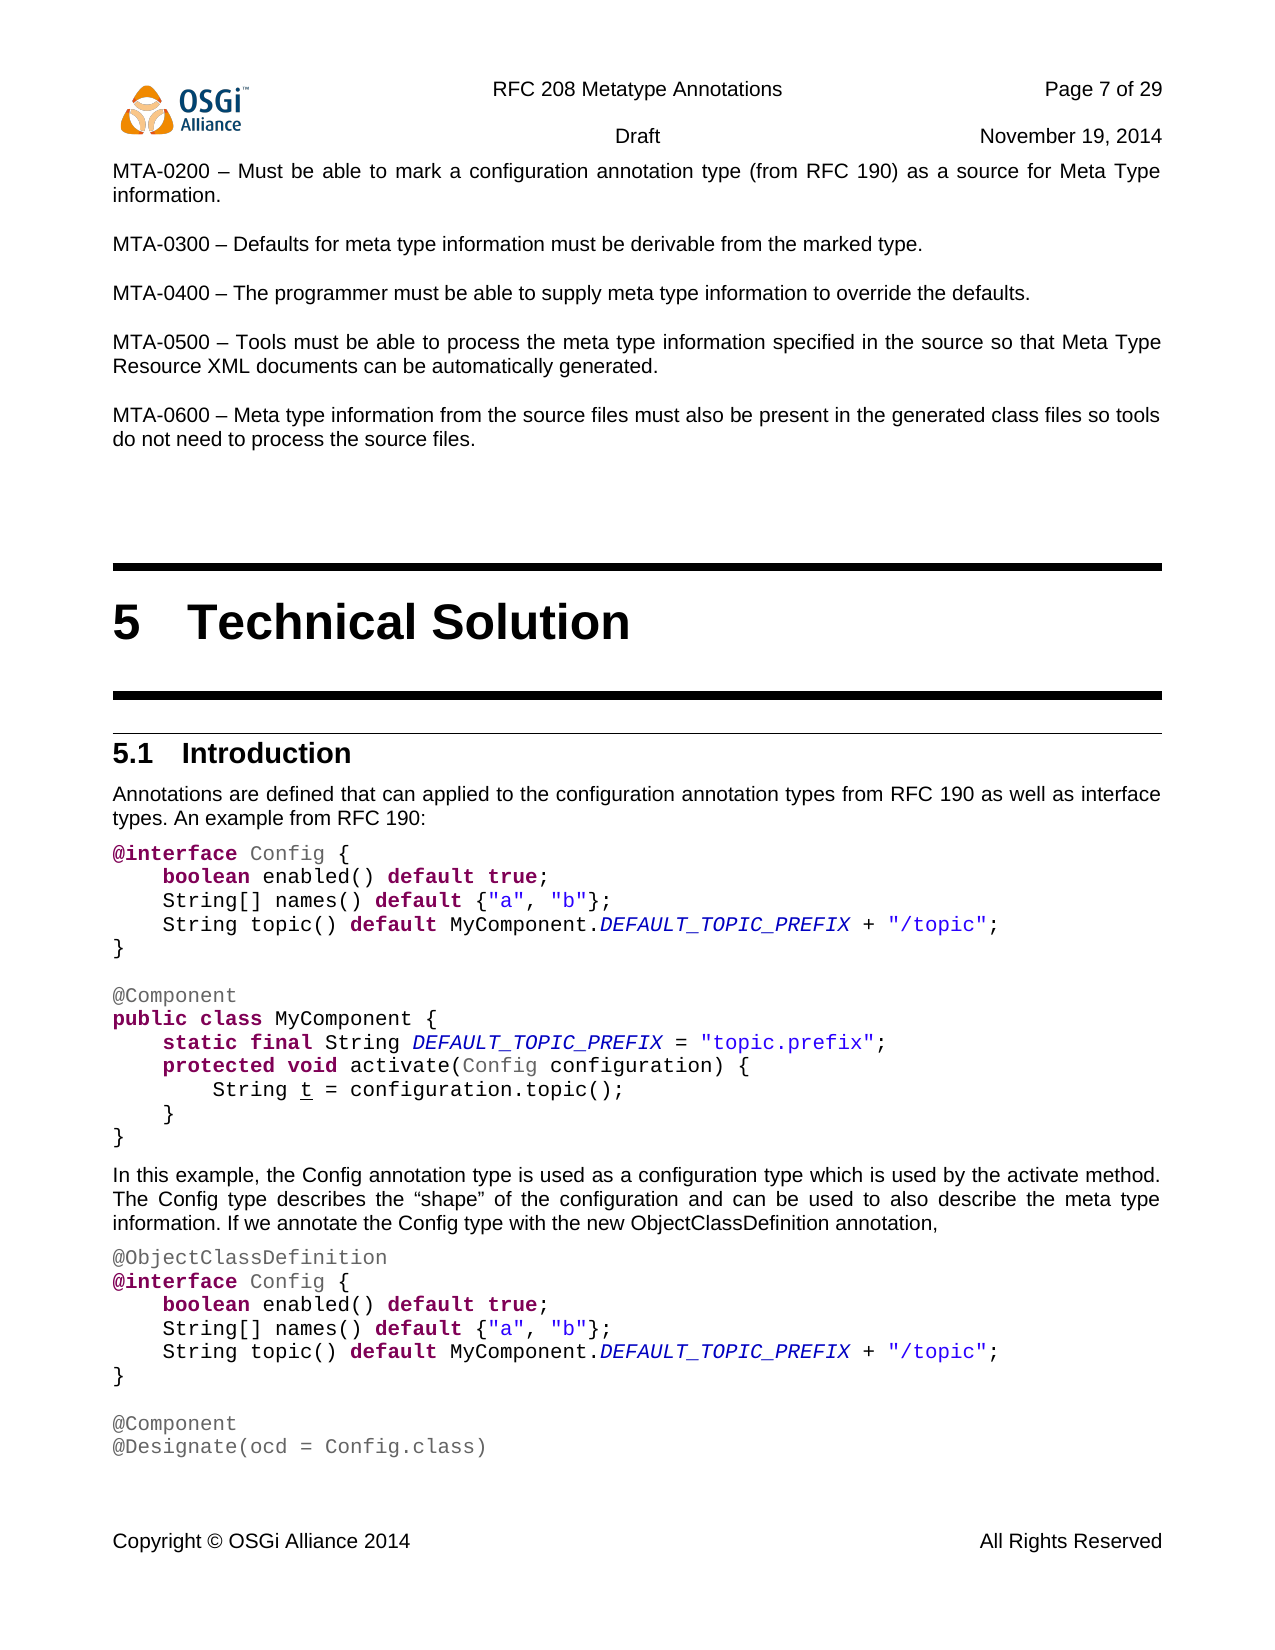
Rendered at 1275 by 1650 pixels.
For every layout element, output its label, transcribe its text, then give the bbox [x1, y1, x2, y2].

text } [112, 1103, 1162, 1126]
text MTA-0600 – Meta type information from the source files must also be present in the generated class files so tools do not need to process the source files. [112, 403, 1162, 451]
text @Component [112, 1412, 1162, 1436]
text @interface Config { [112, 843, 1162, 866]
text MTA-0200 – Must be able to mark a configuration annotation type (from RFC 190) as a source for Meta Type information. [112, 159, 1162, 207]
text String t = configuration.topic(); [112, 1079, 1162, 1103]
text @Component [112, 984, 1162, 1008]
text } [112, 937, 1162, 961]
text protected void activate(Config configuration) { [112, 1056, 1162, 1079]
text static final String DEFAULT_TOPIC_PREFIX = "topic.prefix"; [112, 1032, 1162, 1056]
text boolean enabled() default true; [112, 866, 1162, 890]
text String[] names() default {"a", "b"}; [112, 1318, 1162, 1342]
subtitle Introduction [112, 734, 1162, 770]
text Annotations are defined that can applied to the configuration annotation types from RFC 190 as well as interface types. An example from RFC 190: [112, 782, 1162, 830]
text String topic() default MyComponent.DEFAULT_TOPIC_PREFIX + "/topic"; [112, 914, 1162, 937]
text String topic() default MyComponent.DEFAULT_TOPIC_PREFIX + "/topic"; [112, 1342, 1162, 1365]
text @interface Config { [112, 1271, 1162, 1294]
text @ObjectClassDefinition [112, 1247, 1162, 1271]
text MTA-0500 – Tools must be able to process the meta type information specified in the source so that Meta Type Resource XML documents can be automatically generated. [112, 330, 1162, 378]
picture [113, 78, 257, 142]
text boolean enabled() default true; [112, 1294, 1162, 1318]
text MTA-0400 – The programmer must be able to supply meta type information to override the defaults. [112, 281, 1162, 305]
text } [112, 1365, 1162, 1389]
subtitle Technical Solution [112, 564, 1162, 700]
text MTA-0300 – Defaults for meta type information must be derivable from the marked type. [112, 232, 1162, 256]
text public class MyComponent { [112, 1008, 1162, 1032]
text In this example, the Config annotation type is used as a configuration type which is used by the activate method. The Config type describes the “shape” of the configuration and can be used to also describe the meta type information. If we annotate the Config type with the new ObjectClassDefinition annotation, [112, 1163, 1162, 1234]
text @Designate(ocd = Config.class) [112, 1436, 1162, 1460]
text } [112, 1126, 1162, 1150]
text String[] names() default {"a", "b"}; [112, 890, 1162, 914]
